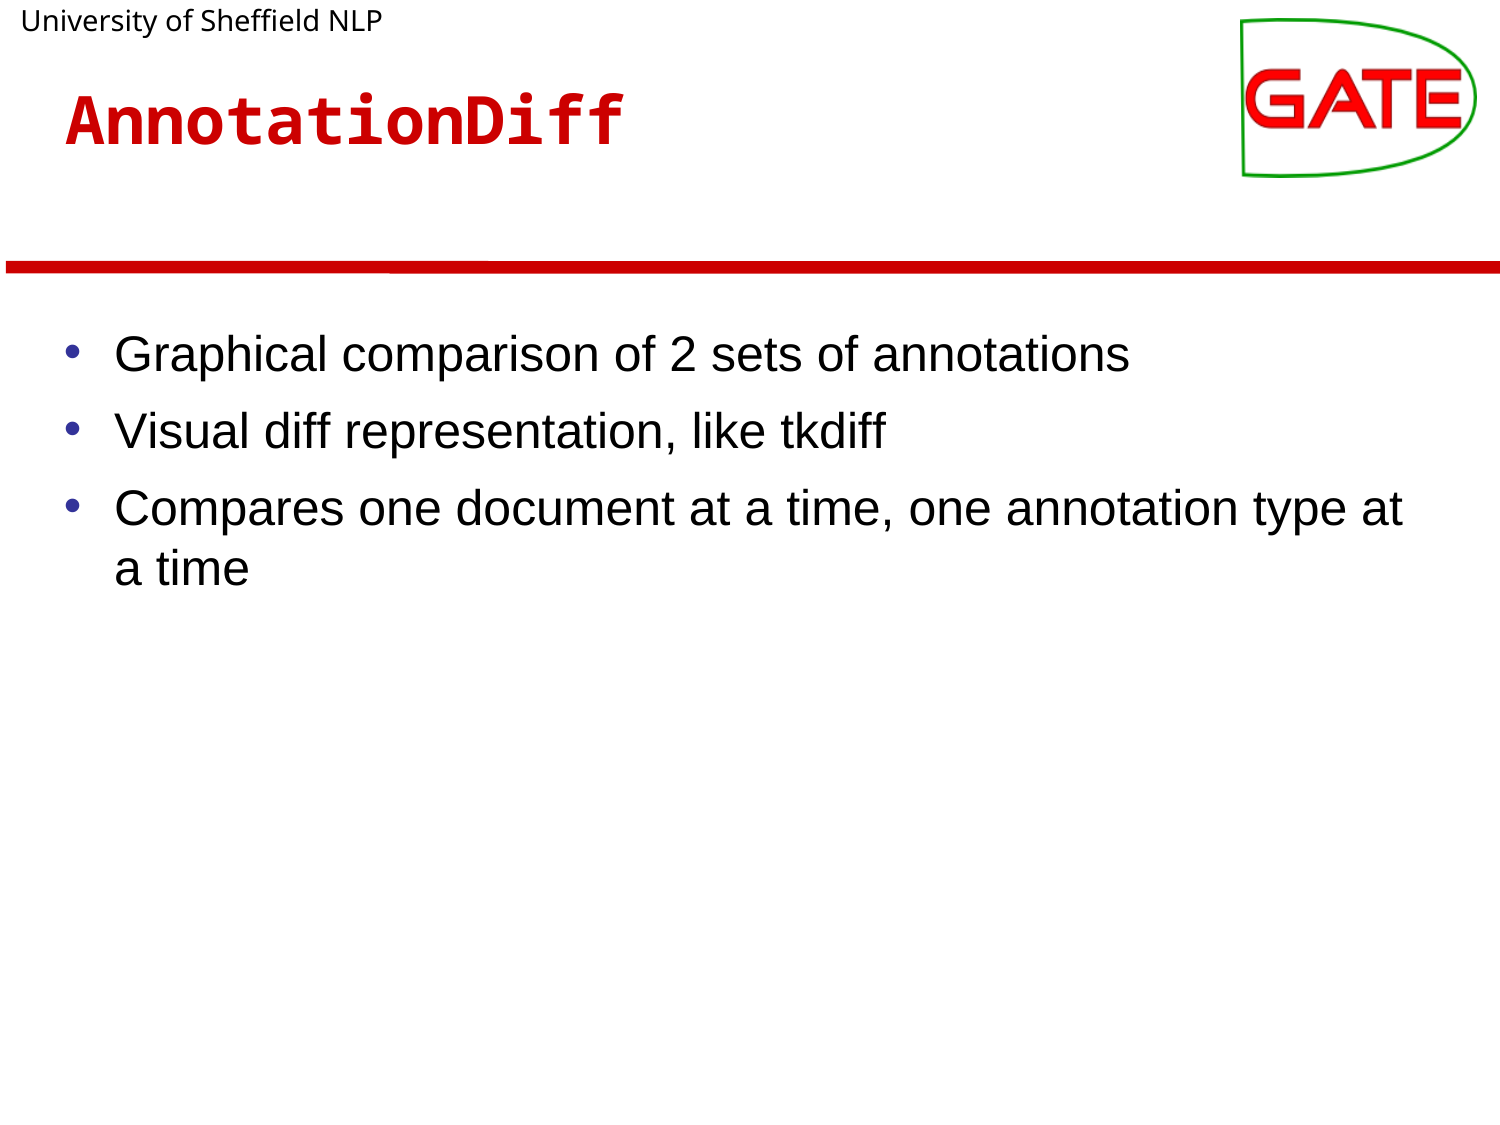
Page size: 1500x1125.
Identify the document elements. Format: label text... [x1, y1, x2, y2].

picture [1240, 18, 1477, 178]
title AnnotationDiff [50, 5, 1015, 227]
list Graphical comparison of 2 sets of annotations Visual diff representation, like tkdiff Compares one document at a time, one annotation type at a time [48, 298, 1447, 1125]
